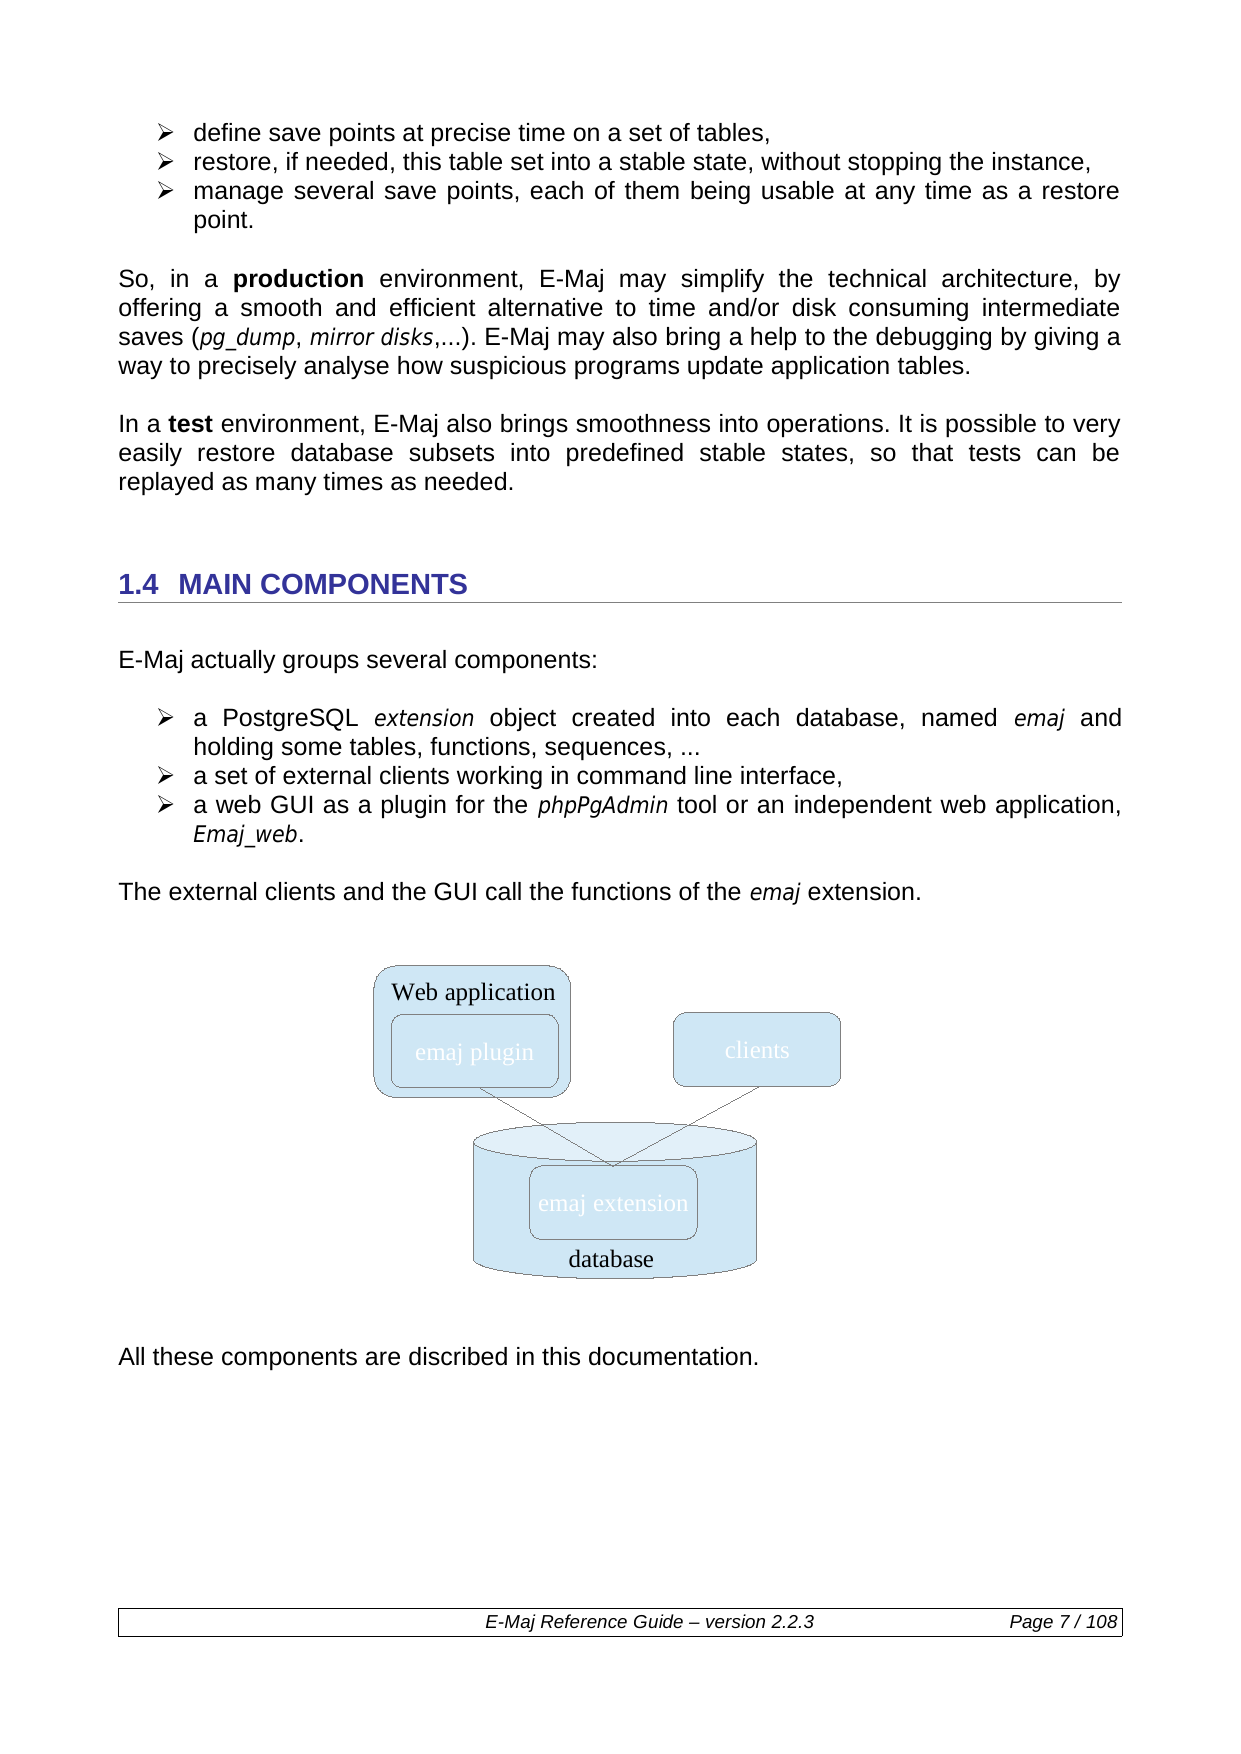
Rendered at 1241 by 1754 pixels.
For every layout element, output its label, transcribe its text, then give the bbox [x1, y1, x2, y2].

list define save points at precise time on a set of tables, [156, 118, 1122, 147]
list restore, if needed, this table set into a stable state, without stopping the instance, [156, 147, 1122, 176]
list a set of external clients working in command line interface, [156, 761, 1122, 790]
list a PostgreSQL extension object created into each database, named emaj and holding some tables, functions, sequences, ... [156, 703, 1122, 761]
text All these components are discribed in this documentation. [118, 1342, 1122, 1371]
text So, in a production environment, E-Maj may simplify the technical architecture, by offering a smooth and efficient alternative to time and/or disk consuming intermediate saves (pg_dump, mirror disks,...). E-Maj may also bring a help to the debugging by giving a way to precisely analyse how suspicious programs update application tables. [118, 263, 1122, 380]
text In a test environment, E-Maj also brings smoothness into operations. It is possible to very easily restore database subsets into predefined stable states, so that tests can be replayed as many times as needed. [118, 409, 1122, 496]
text E-Maj actually groups several components: [118, 645, 1122, 674]
text The external clients and the GUI call the functions of the emaj extension. [118, 877, 1122, 906]
subtitle Main components [118, 567, 1122, 602]
list manage several save points, each of them being usable at any time as a restore point. [156, 176, 1122, 234]
list a web GUI as a plugin for the phpPgAdmin tool or an independent web application, Emaj_web. [156, 790, 1122, 848]
